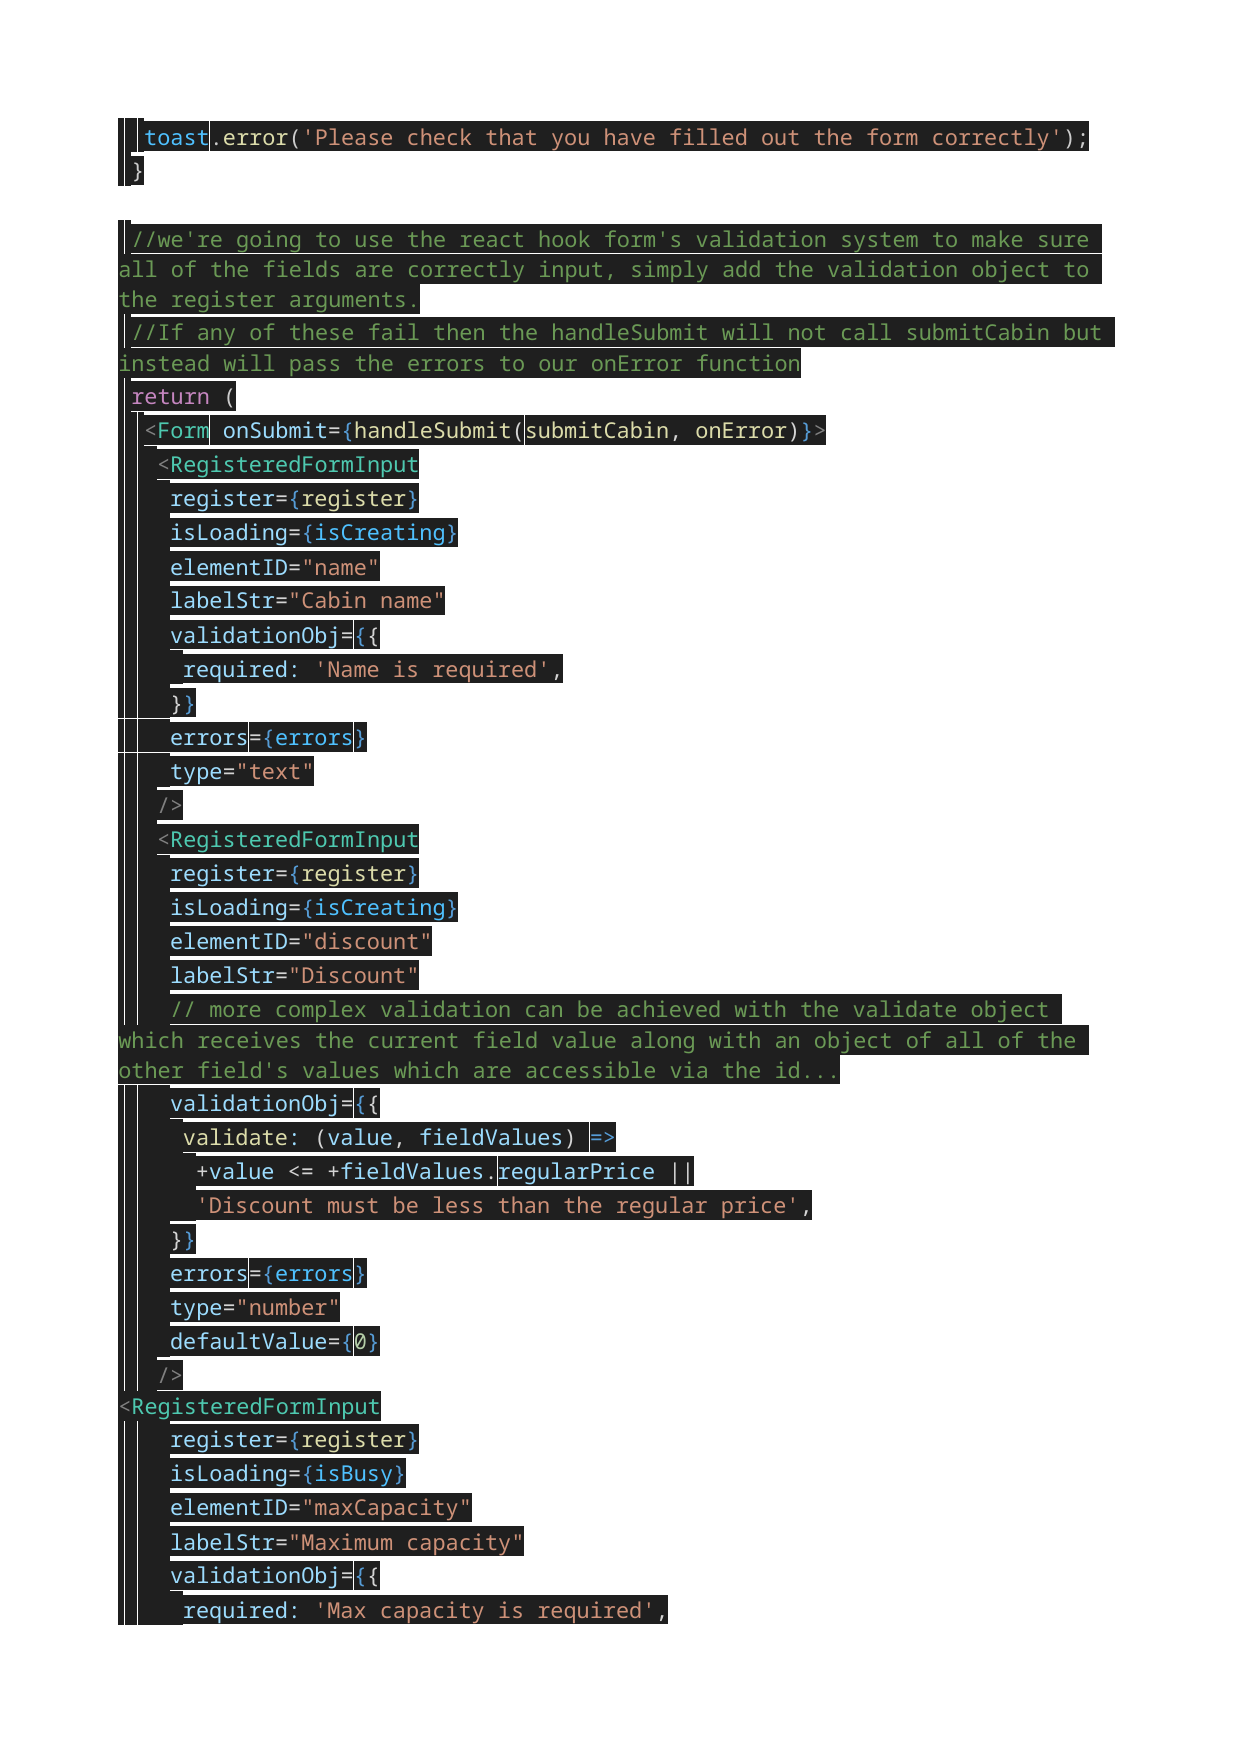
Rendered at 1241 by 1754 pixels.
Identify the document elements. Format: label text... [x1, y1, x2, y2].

text isLoading={isCreating} [118, 889, 1122, 923]
text labelStr="Maximum capacity" [118, 1523, 1122, 1557]
text elementID="name" [118, 548, 1122, 582]
text elementID="maxCapacity" [118, 1489, 1122, 1523]
text validationObj={{ [118, 616, 1122, 650]
text labelStr="Cabin name" [118, 582, 1122, 616]
text register={register} [118, 480, 1122, 514]
text /> [118, 787, 1122, 821]
text register={register} [118, 1421, 1122, 1455]
text required: 'Max capacity is required', [118, 1591, 1122, 1625]
text /> [118, 1357, 1122, 1391]
text <RegisteredFormInput [118, 1391, 1122, 1421]
text //If any of these fail then the handleSubmit will not call submitCabin but instead will pass the errors to our onError function [118, 314, 1122, 378]
text isLoading={isCreating} [118, 514, 1122, 548]
text type="text" [118, 752, 1122, 787]
text errors={errors} [118, 1255, 1122, 1289]
text elementID="discount" [118, 923, 1122, 957]
text return ( [118, 378, 1122, 412]
text <Form onSubmit={handleSubmit(submitCabin, onError)}> [118, 412, 1122, 446]
text // more complex validation can be achieved with the validate object which receives the current field value along with an object of all of the other field's values which are accessible via the id... [118, 991, 1122, 1084]
text labelStr="Discount" [118, 957, 1122, 991]
text type="number" [118, 1289, 1122, 1323]
text required: 'Name is required', [118, 650, 1122, 684]
text errors={errors} [118, 718, 1122, 752]
text validationObj={{ [118, 1084, 1122, 1119]
text <RegisteredFormInput [118, 446, 1122, 480]
text //we're going to use the react hook form's validation system to make sure all of the fields are correctly input, simply add the validation object to the register arguments. [118, 220, 1122, 314]
text +value <= +fieldValues.regularPrice || [118, 1153, 1122, 1187]
text <RegisteredFormInput [118, 821, 1122, 855]
text validationObj={{ [118, 1557, 1122, 1591]
text } [118, 152, 1122, 186]
text 'Discount must be less than the regular price', [118, 1187, 1122, 1221]
text toast.error('Please check that you have filled out the form correctly'); [118, 118, 1122, 152]
text register={register} [118, 855, 1122, 889]
text defaultValue={0} [118, 1323, 1122, 1357]
text isLoading={isBusy} [118, 1455, 1122, 1489]
text }} [118, 684, 1122, 718]
text validate: (value, fieldValues) => [118, 1119, 1122, 1153]
text }} [118, 1221, 1122, 1255]
